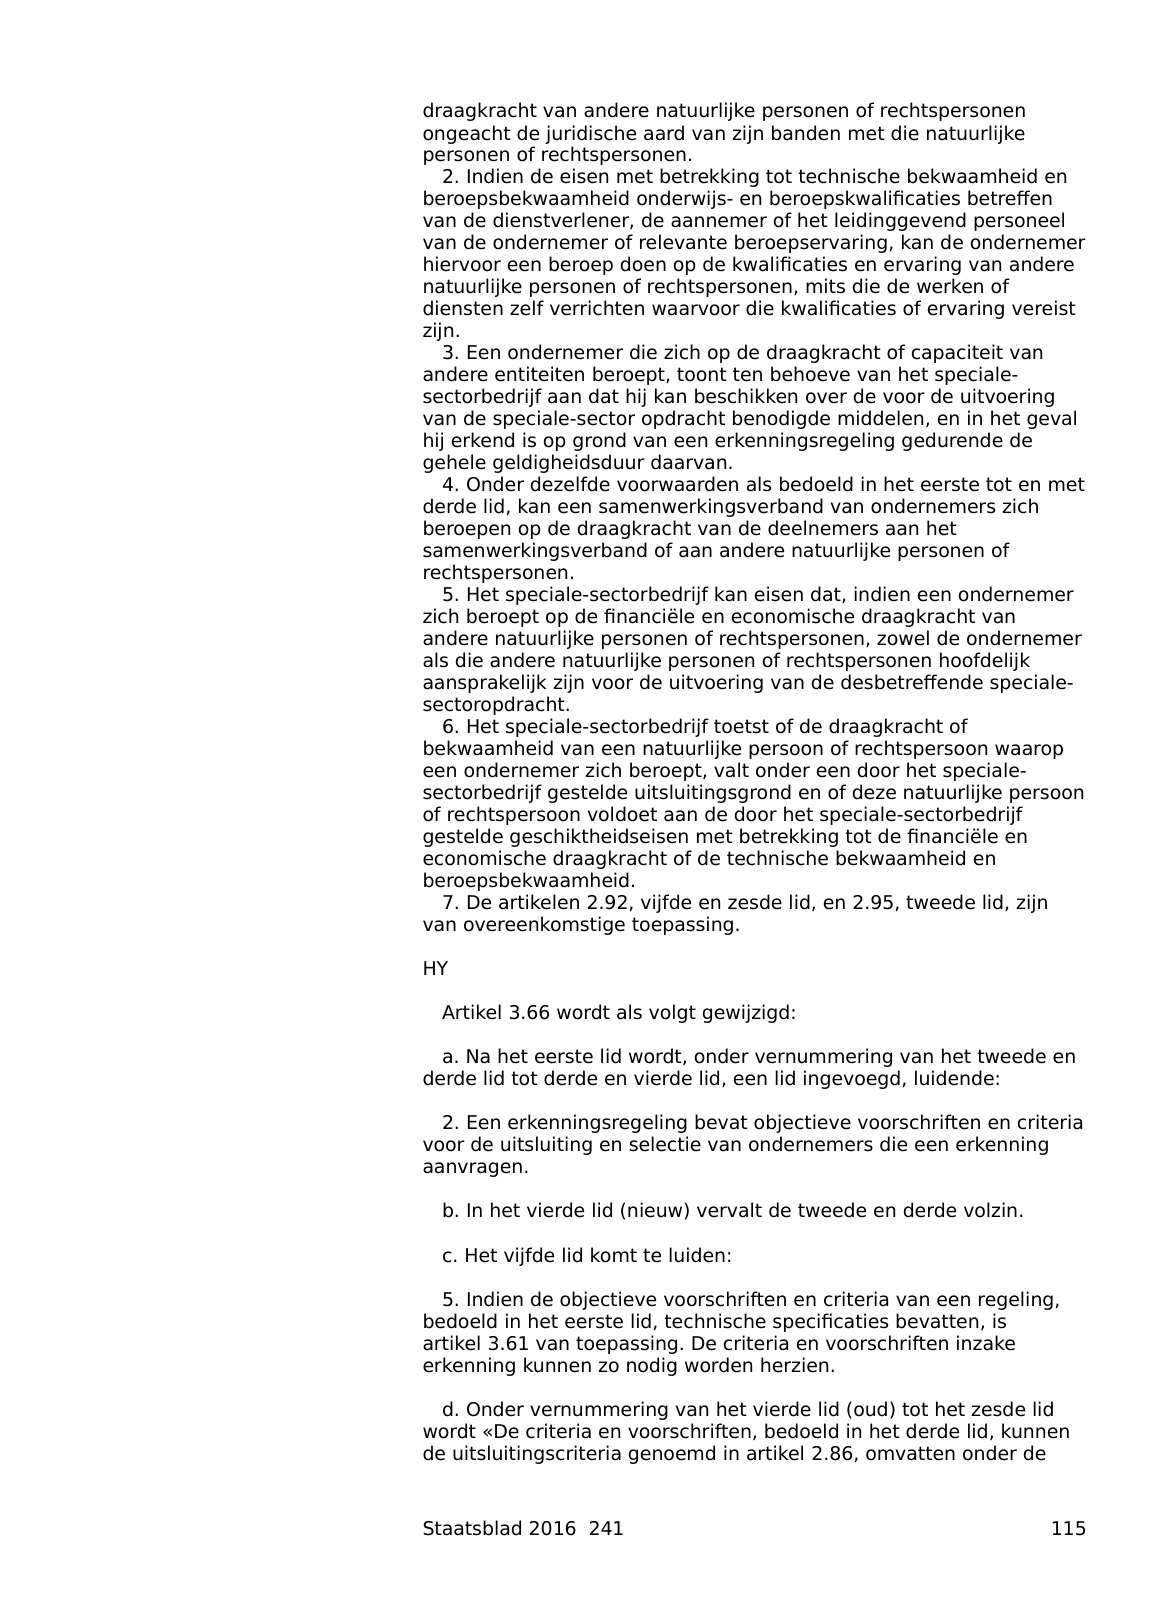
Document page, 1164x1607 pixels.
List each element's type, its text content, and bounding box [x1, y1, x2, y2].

text HY [422, 958, 1087, 980]
text 3. Een ondernemer die zich op de draagkracht of capaciteit van andere entiteiten beroept, toont ten behoeve van het speciale-sectorbedrijf aan dat hij kan beschikken over de voor de uitvoering van de speciale-sector opdracht benodigde middelen, en in het geval hij erkend is op grond van een erkenningsregeling gedurende de gehele geldigheidsduur daarvan. [422, 342, 1087, 474]
text 5. Het speciale-sectorbedrijf kan eisen dat, indien een ondernemer zich beroept op de financiële en economische draagkracht van andere natuurlijke personen of rechtspersonen, zowel de ondernemer als die andere natuurlijke personen of rechtspersonen hoofdelijk aansprakelijk zijn voor de uitvoering van de desbetreffende speciale-sectoropdracht. [422, 584, 1087, 716]
text 4. Onder dezelfde voorwaarden als bedoeld in het eerste tot en met derde lid, kan een samenwerkingsverband van ondernemers zich beroepen op de draagkracht van de deelnemers aan het samenwerkingsverband of aan andere natuurlijke personen of rechtspersonen. [422, 474, 1087, 584]
text draagkracht van andere natuurlijke personen of rechtspersonen ongeacht de juridische aard van zijn banden met die natuurlijke personen of rechtspersonen. [422, 100, 1087, 166]
text 2. Indien de eisen met betrekking tot technische bekwaamheid en beroepsbekwaamheid onderwijs- en beroepskwalificaties betreffen van de dienstverlener, de aannemer of het leidinggevend personeel van de ondernemer of relevante beroepservaring, kan de ondernemer hiervoor een beroep doen op de kwalificaties en ervaring van andere natuurlijke personen of rechtspersonen, mits die de werken of diensten zelf verrichten waarvoor die kwalificaties of ervaring vereist zijn. [422, 166, 1087, 342]
text 5. Indien de objectieve voorschriften en criteria van een regeling, bedoeld in het eerste lid, technische specificaties bevatten, is artikel 3.61 van toepassing. De criteria en voorschriften inzake erkenning kunnen zo nodig worden herzien. [422, 1289, 1087, 1377]
text Artikel 3.66 wordt als volgt gewijzigd: [422, 1002, 1087, 1024]
text c. Het vijfde lid komt te luiden: [422, 1244, 1087, 1267]
text 7. De artikelen 2.92, vijfde en zesde lid, en 2.95, tweede lid, zijn van overeenkomstige toepassing. [422, 892, 1087, 936]
text a. Na het eerste lid wordt, onder vernummering van het tweede en derde lid tot derde en vierde lid, een lid ingevoegd, luidende: [422, 1046, 1087, 1090]
text d. Onder vernummering van het vierde lid (oud) tot het zesde lid wordt «De criteria en voorschriften, bedoeld in het derde lid, kunnen de uitsluitingscriteria genoemd in artikel 2.86, omvatten onder de [422, 1399, 1087, 1465]
text 6. Het speciale-sectorbedrijf toetst of de draagkracht of bekwaamheid van een natuurlijke persoon of rechtspersoon waarop een ondernemer zich beroept, valt onder een door het speciale-sectorbedrijf gestelde uitsluitingsgrond en of deze natuurlijke persoon of rechtspersoon voldoet aan de door het speciale-sectorbedrijf gestelde geschiktheidseisen met betrekking tot de financiële en economische draagkracht of de technische bekwaamheid en beroepsbekwaamheid. [422, 716, 1087, 892]
text 2. Een erkenningsregeling bevat objectieve voorschriften en criteria voor de uitsluiting en selectie van ondernemers die een erkenning aanvragen. [422, 1112, 1087, 1178]
text b. In het vierde lid (nieuw) vervalt de tweede en derde volzin. [422, 1200, 1087, 1222]
